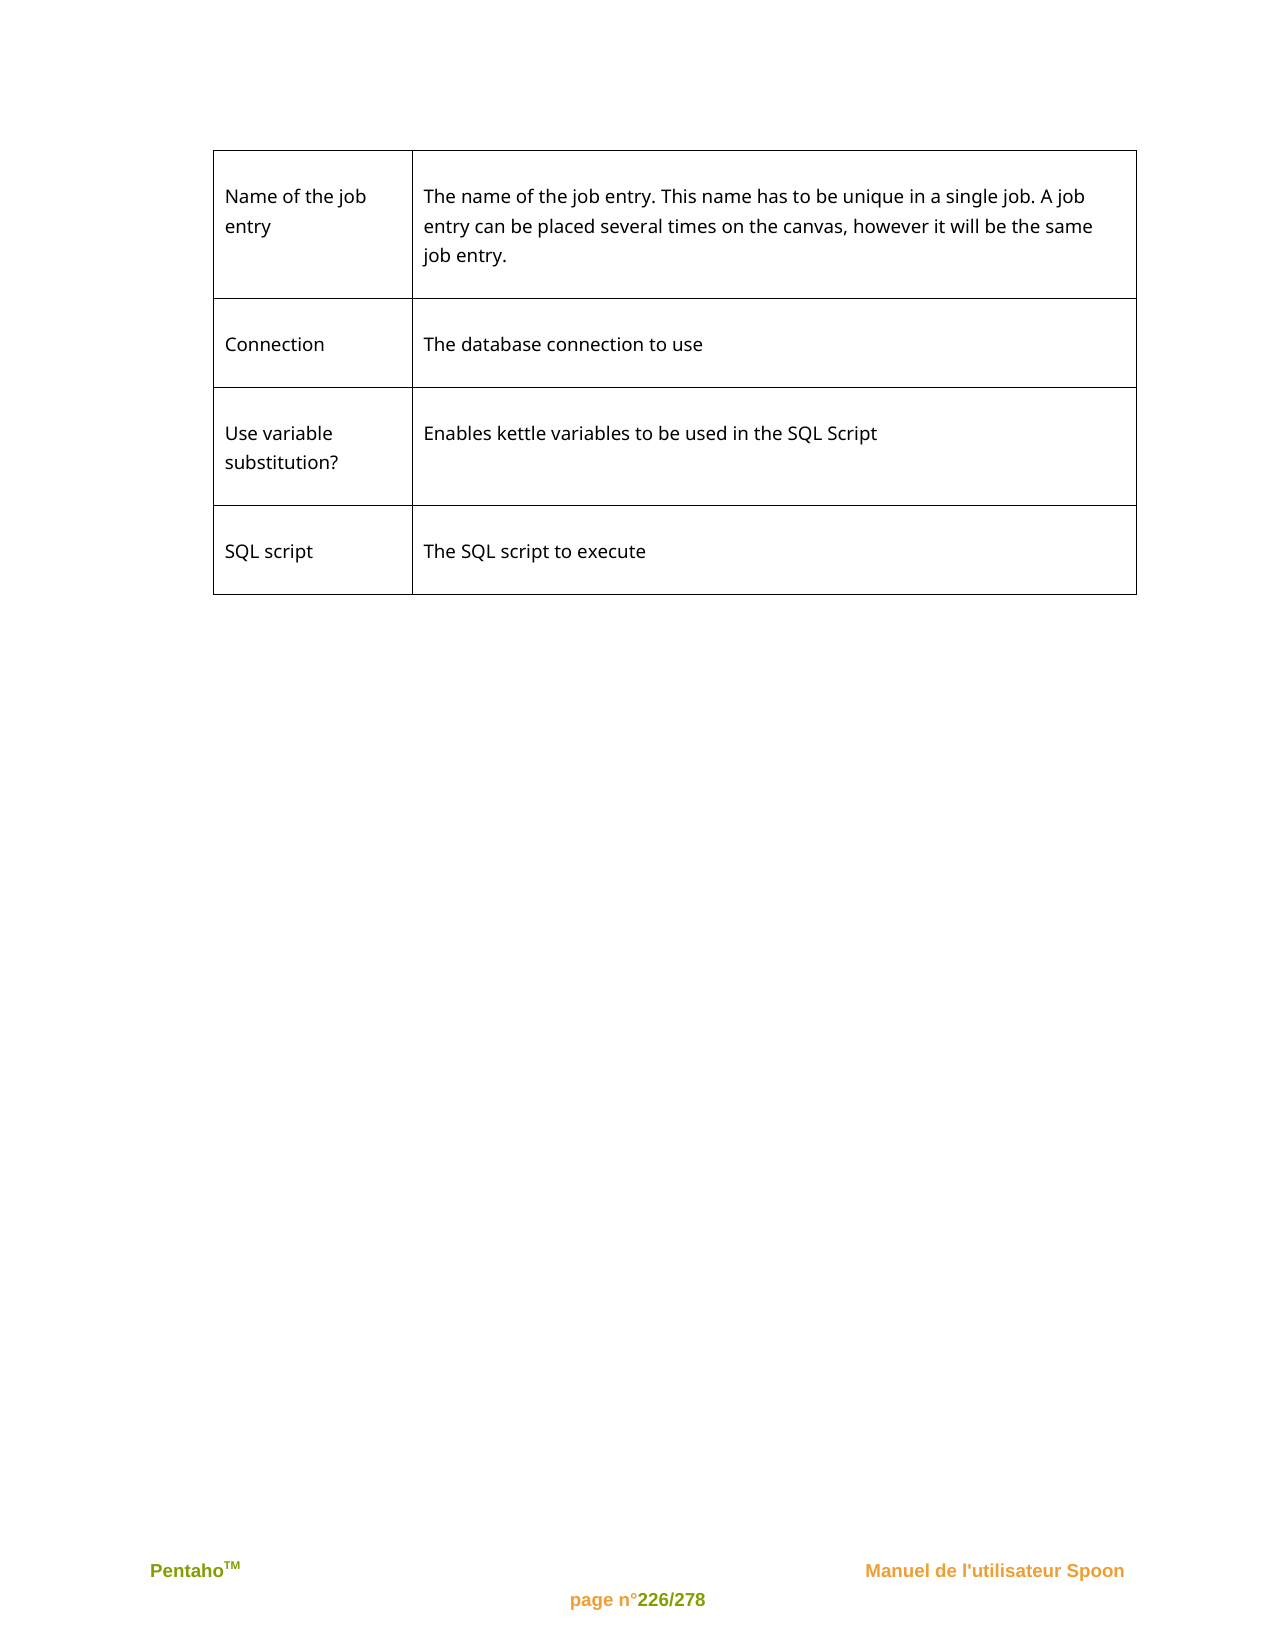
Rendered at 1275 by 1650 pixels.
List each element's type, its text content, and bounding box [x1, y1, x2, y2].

table_cell SQL script [214, 506, 412, 594]
table_cell The name of the job entry. This name has to be unique in a single job. A job entry can be placed several times on the canvas, however it will be the same job entry. [413, 151, 1136, 297]
table_cell Use variable substitution? [214, 388, 412, 505]
table_cell The database connection to use [413, 299, 1136, 387]
table_cell Connection [214, 299, 412, 387]
table_cell Enables kettle variables to be used in the SQL Script [413, 388, 1136, 505]
table_cell The SQL script to execute [413, 506, 1136, 594]
table_cell Name of the job entry [214, 151, 412, 297]
